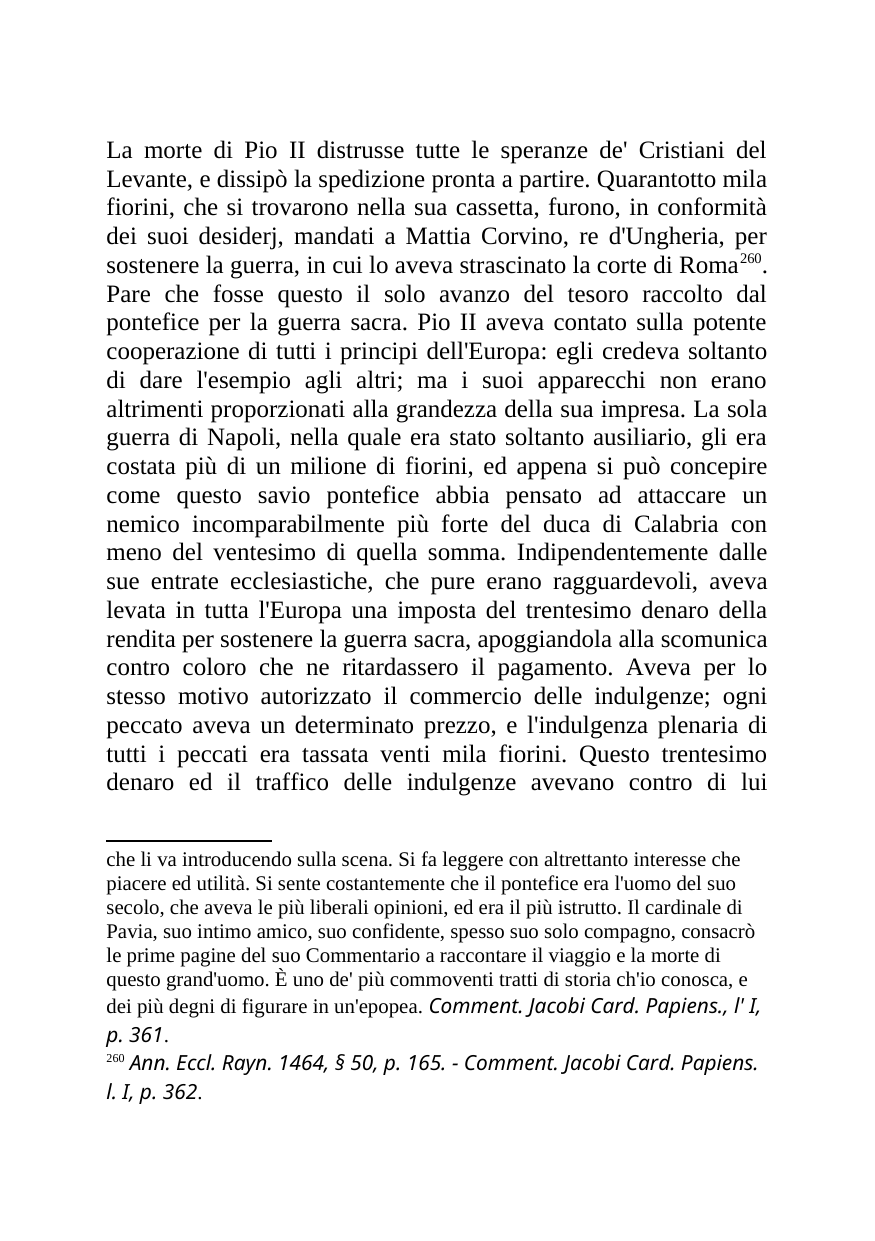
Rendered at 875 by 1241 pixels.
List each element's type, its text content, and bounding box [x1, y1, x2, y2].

text La morte di Pio II distrusse tutte le speranze de' Cristiani del Levante, e dissipò la spedizione pronta a partire. Quarantotto mila fiorini, che si trovarono nella sua cassetta, furono, in conformità dei suoi desiderj, mandati a Mattia Corvino, re d'Ungheria, per sostenere la guerra, in cui lo aveva strascinato la corte di Roma. Pare che fosse questo il solo avanzo del tesoro raccolto dal pontefice per la guerra sacra. Pio II aveva contato sulla potente cooperazione di tutti i principi dell'Europa: egli credeva soltanto di dare l'esempio agli altri; ma i suoi apparecchi non erano altrimenti proporzionati alla grandezza della sua impresa. La sola guerra di Napoli, nella quale era stato soltanto ausiliario, gli era costata più di un milione di fiorini, ed appena si può concepire come questo savio pontefice abbia pensato ad attaccare un nemico incomparabilmente più forte del duca di Calabria con meno del ventesimo di quella somma. Indipendentemente dalle sue entrate ecclesiastiche, che pure erano ragguardevoli, aveva levata in tutta l'Europa una imposta del trentesimo denaro della rendita per sostenere la guerra sacra, apoggiandola alla scomunica contro coloro che ne ritardassero il pagamento. Aveva per lo stesso motivo autorizzato il commercio delle indulgenze; ogni peccato aveva un determinato prezzo, e l'indulgenza plenaria di tutti i peccati era tassata venti mila fiorini. Questo trentesimo denaro ed il traffico delle indulgenze avevano contro di lui [106, 135, 768, 796]
text che li va introducendo sulla scena. Si fa leggere con altrettanto interesse che piacere ed utilità. Si sente costantemente che il pontefice era l'uomo del suo secolo, che aveva le più liberali opinioni, ed era il più istrutto. Il cardinale di Pavia, suo intimo amico, suo confidente, spesso suo solo compagno, consacrò le prime pagine del suo Commentario a raccontare il viaggio e la morte di questo grand'uomo. È uno de' più commoventi tratti di storia ch'io conosca, e dei più degni di figurare in un'epopea. Comment. Jacobi Card. Papiens., l' I, p. 361. [106, 847, 768, 1048]
text Ann. Eccl. Rayn. 1464, § 50, p. 165. - Comment. Jacobi Card. Papiens. l. I, p. 362. [106, 1048, 768, 1105]
